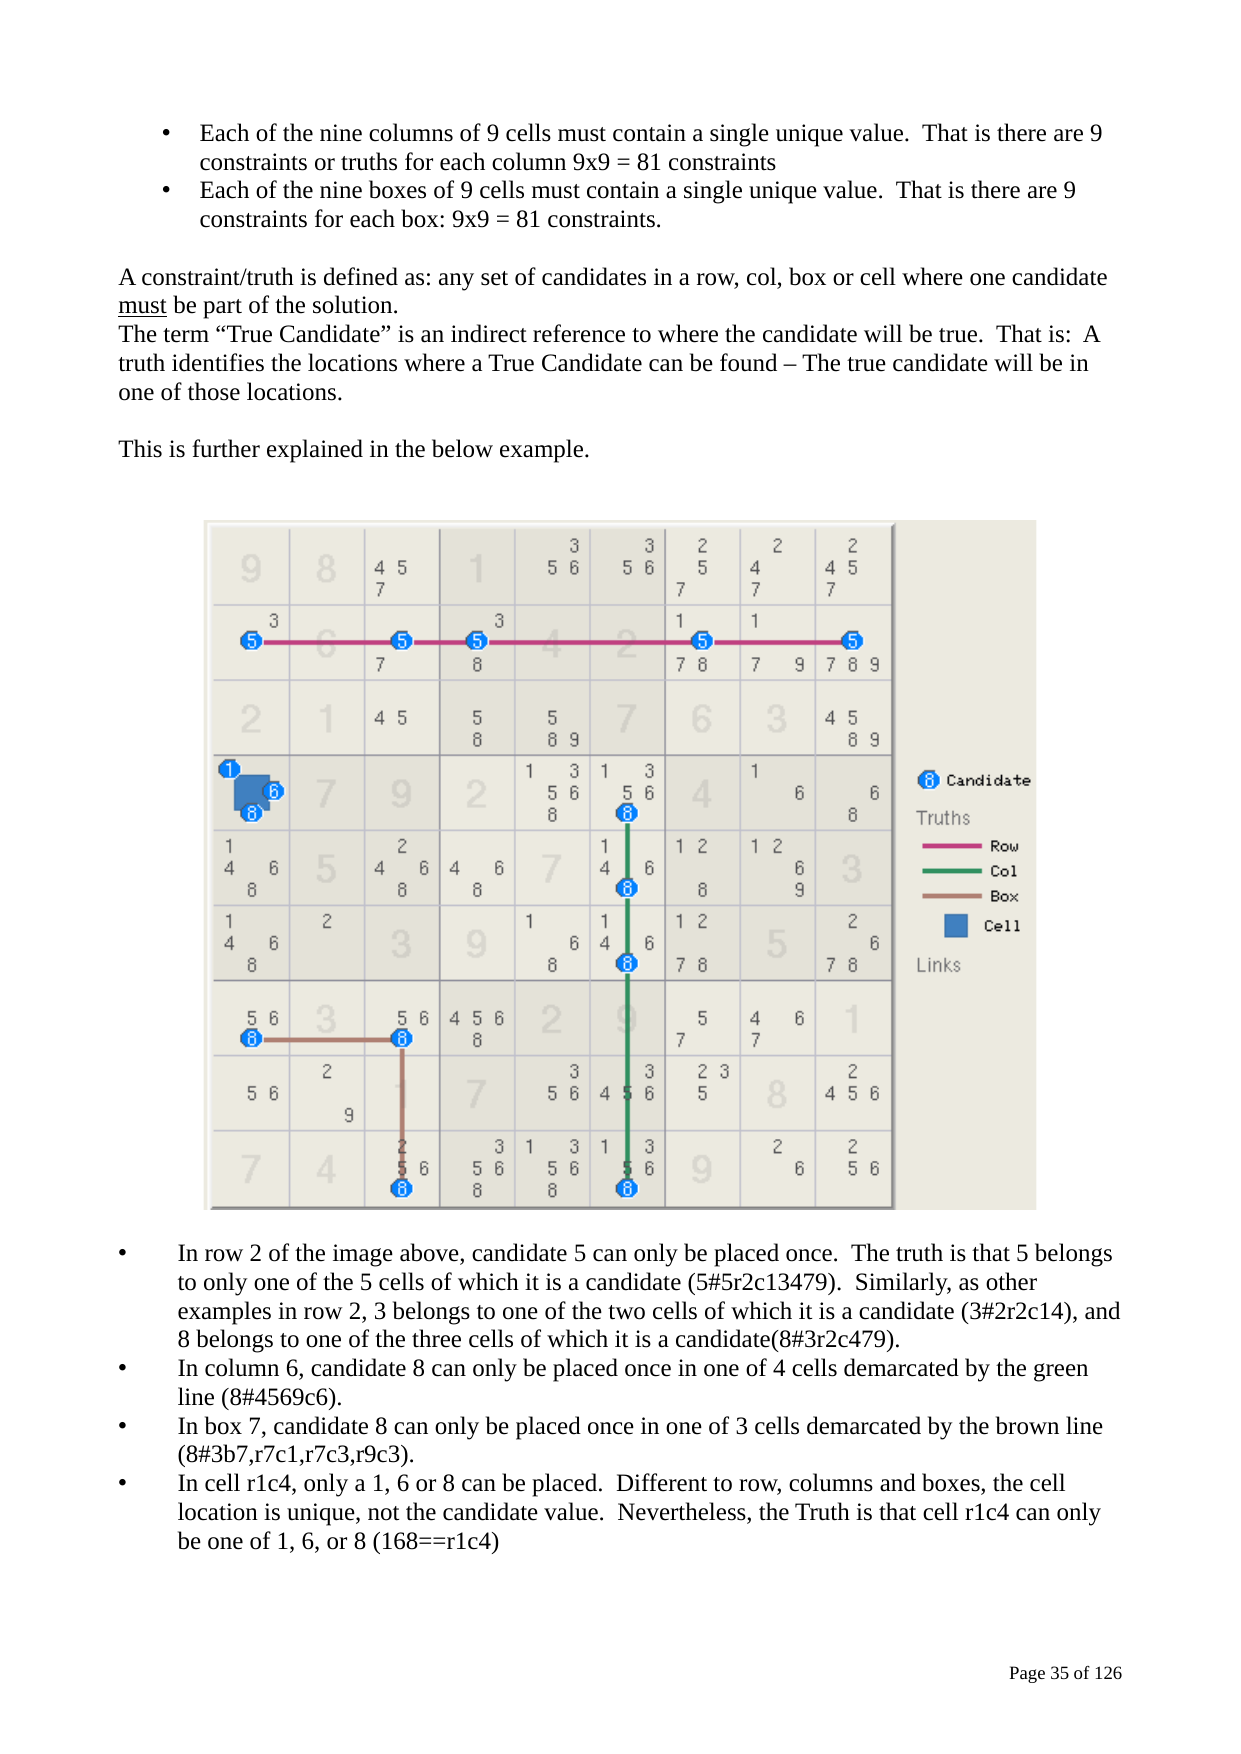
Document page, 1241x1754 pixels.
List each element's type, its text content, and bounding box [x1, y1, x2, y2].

text This is further explained in the below example. [118, 434, 1122, 463]
text The term “True Candidate” is an indirect reference to where the candidate will be true. That is: A truth identifies the locations where a True Candidate can be found – The true candidate will be in one of those locations. [118, 319, 1122, 406]
list In cell r1c4, only a 1, 6 or 8 can be placed. Different to row, columns and boxes, the cell location is unique, not the candidate value. Nevertheless, the Truth is that cell r1c4 can only be one of 1, 6, or 8 (168==r1c4) [118, 1468, 1122, 1554]
list In box 7, candidate 8 can only be placed once in one of 3 cells demarcated by the brown line (8#3b7,r7c1,r7c3,r9c3). [118, 1411, 1122, 1468]
list Each of the nine boxes of 9 cells must contain a single unique value. That is there are 9 constraints for each box: 9x9 = 81 constraints. [162, 176, 1122, 233]
text A constraint/truth is defined as: any set of candidates in a row, col, box or cell where one candidate must be part of the solution. [118, 262, 1122, 319]
list In column 6, candidate 8 can only be placed once in one of 4 cells demarcated by the green line (8#4569c6). [118, 1353, 1122, 1411]
list In row 2 of the image above, candidate 5 can only be placed once. The truth is that 5 belongs to only one of the 5 cells of which it is a candidate (5#5r2c13479). Similarly, as other examples in row 2, 3 belongs to one of the two cells of which it is a candidate (3#2r2c14), and 8 belongs to one of the three cells of which it is a candidate(8#3r2c479). [118, 1238, 1122, 1353]
list Each of the nine columns of 9 cells must contain a single unique value. That is there are 9 constraints or truths for each column 9x9 = 81 constraints [162, 118, 1122, 176]
picture [203, 520, 1037, 1210]
